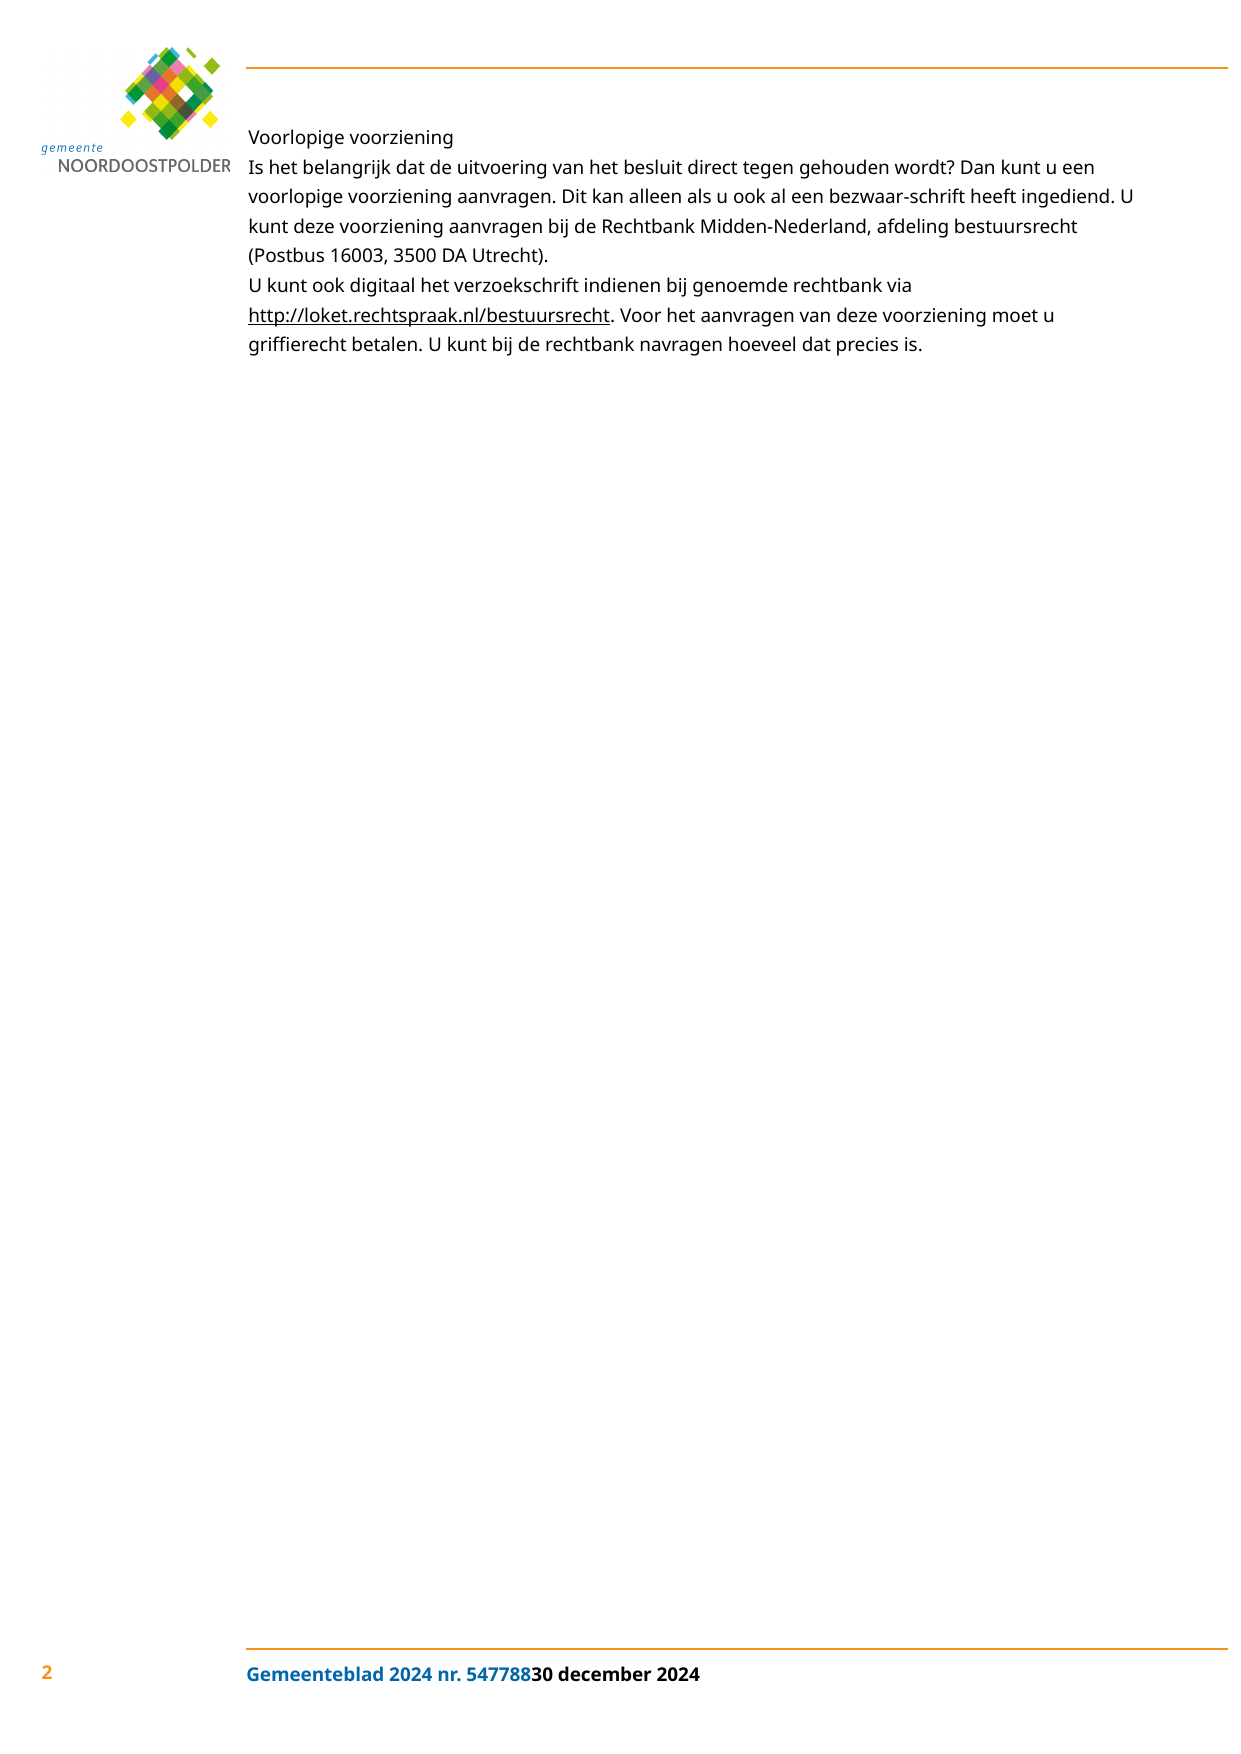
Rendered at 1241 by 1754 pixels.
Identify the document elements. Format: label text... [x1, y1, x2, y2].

picture [41, 47, 231, 172]
text U kunt ook digitaal het verzoekschrift indienen bij genoemde rechtbank via http://loket.rechtspraak.nl/bestuursrecht. Voor het aanvragen van deze voorziening moet u griffierecht betalen. U kunt bij de rechtbank navragen hoeveel dat precies is. [248, 272, 1152, 357]
text Is het belangrijk dat de uitvoering van het besluit direct tegen gehouden wordt? Dan kunt u een voorlopige voorziening aanvragen. Dit kan alleen als u ook al een bezwaar-schrift heeft ingediend. U kunt deze voorziening aanvragen bij de Rechtbank Midden-Nederland, afdeling bestuursrecht (Postbus 16003, 3500 DA Utrecht). [248, 154, 1152, 268]
text Voorlopige voorziening [248, 124, 1152, 150]
